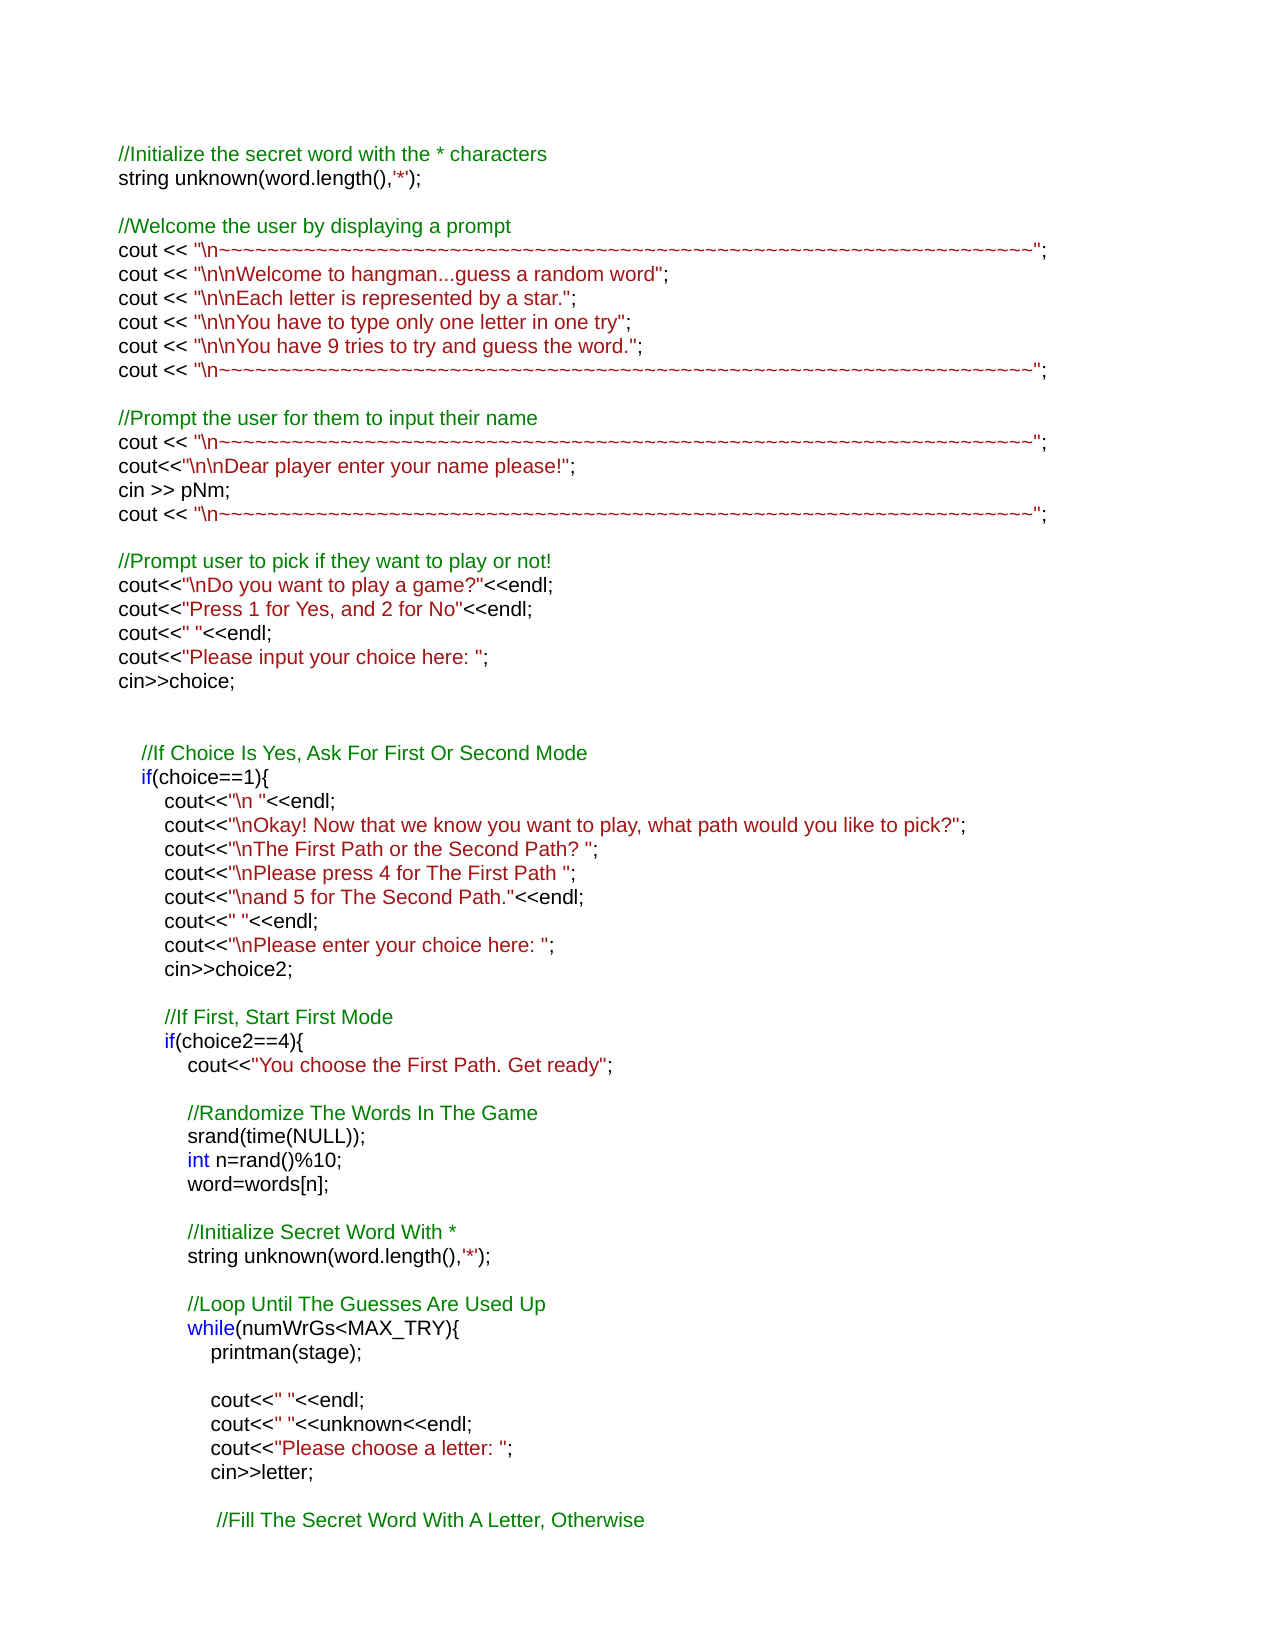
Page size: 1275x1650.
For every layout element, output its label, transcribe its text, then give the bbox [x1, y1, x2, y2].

text cout<<"\n "<<endl; [118, 789, 1157, 813]
text //Randomize The Words In The Game [118, 1100, 1157, 1124]
text printman(stage); [118, 1340, 1157, 1364]
text cout<<"\n\nDear player enter your name please!"; [118, 453, 1157, 477]
text cout<<" "<<endl; [118, 621, 1157, 645]
text if(choice==1){ [118, 765, 1157, 789]
text cout<<"\nOkay! Now that we know you want to play, what path would you like to pick?"; [118, 813, 1157, 837]
text //Prompt the user for them to input their name [118, 406, 1157, 429]
text cin>>letter; [118, 1460, 1157, 1484]
text cout<<"You choose the First Path. Get ready"; [118, 1052, 1157, 1076]
text cout << "\n~~~~~~~~~~~~~~~~~~~~~~~~~~~~~~~~~~~~~~~~~~~~~~~~~~~~~~~~~~~~~~~~~~~"; [118, 429, 1157, 453]
text //If First, Start First Mode [118, 1004, 1157, 1028]
text cout<<"\nand 5 for The Second Path."<<endl; [118, 885, 1157, 909]
text cout << "\n~~~~~~~~~~~~~~~~~~~~~~~~~~~~~~~~~~~~~~~~~~~~~~~~~~~~~~~~~~~~~~~~~~~"; [118, 501, 1157, 525]
text while(numWrGs<MAX_TRY){ [118, 1316, 1157, 1340]
text //Loop Until The Guesses Are Used Up [118, 1292, 1157, 1316]
text string unknown(word.length(),'*'); [118, 166, 1157, 190]
text //Fill The Secret Word With A Letter, Otherwise [118, 1508, 1157, 1532]
text cout<<"\nPlease press 4 for The First Path "; [118, 861, 1157, 885]
text int n=rand()%10; [118, 1148, 1157, 1172]
text cout << "\n\nYou have to type only one letter in one try"; [118, 310, 1157, 334]
text cin>>choice2; [118, 957, 1157, 981]
text cout<<"Press 1 for Yes, and 2 for No"<<endl; [118, 597, 1157, 621]
text //Initialize the secret word with the * characters [118, 142, 1157, 166]
text cout << "\n~~~~~~~~~~~~~~~~~~~~~~~~~~~~~~~~~~~~~~~~~~~~~~~~~~~~~~~~~~~~~~~~~~~"; [118, 358, 1157, 382]
text cout << "\n\nWelcome to hangman...guess a random word"; [118, 262, 1157, 286]
text word=words[n]; [118, 1172, 1157, 1196]
text //If Choice Is Yes, Ask For First Or Second Mode [118, 741, 1157, 765]
text string unknown(word.length(),'*'); [118, 1244, 1157, 1268]
text //Prompt user to pick if they want to play or not! [118, 549, 1157, 573]
text cout<<" "<<unknown<<endl; [118, 1412, 1157, 1436]
text //Initialize Secret Word With * [118, 1220, 1157, 1244]
text cin >> pNm; [118, 477, 1157, 501]
text cin>>choice; [118, 669, 1157, 693]
text //Welcome the user by displaying a prompt [118, 214, 1157, 238]
text cout<<"\nThe First Path or the Second Path? "; [118, 837, 1157, 861]
text cout << "\n~~~~~~~~~~~~~~~~~~~~~~~~~~~~~~~~~~~~~~~~~~~~~~~~~~~~~~~~~~~~~~~~~~~"; [118, 238, 1157, 262]
text cout<<"Please choose a letter: "; [118, 1436, 1157, 1460]
text srand(time(NULL)); [118, 1124, 1157, 1148]
text cout<<"\nPlease enter your choice here: "; [118, 933, 1157, 957]
text cout<<" "<<endl; [118, 1388, 1157, 1412]
text cout<<"Please input your choice here: "; [118, 645, 1157, 669]
text cout << "\n\nEach letter is represented by a star."; [118, 286, 1157, 310]
text cout << "\n\nYou have 9 tries to try and guess the word."; [118, 334, 1157, 358]
text if(choice2==4){ [118, 1028, 1157, 1052]
text cout<<"\nDo you want to play a game?"<<endl; [118, 573, 1157, 597]
text cout<<" "<<endl; [118, 909, 1157, 933]
